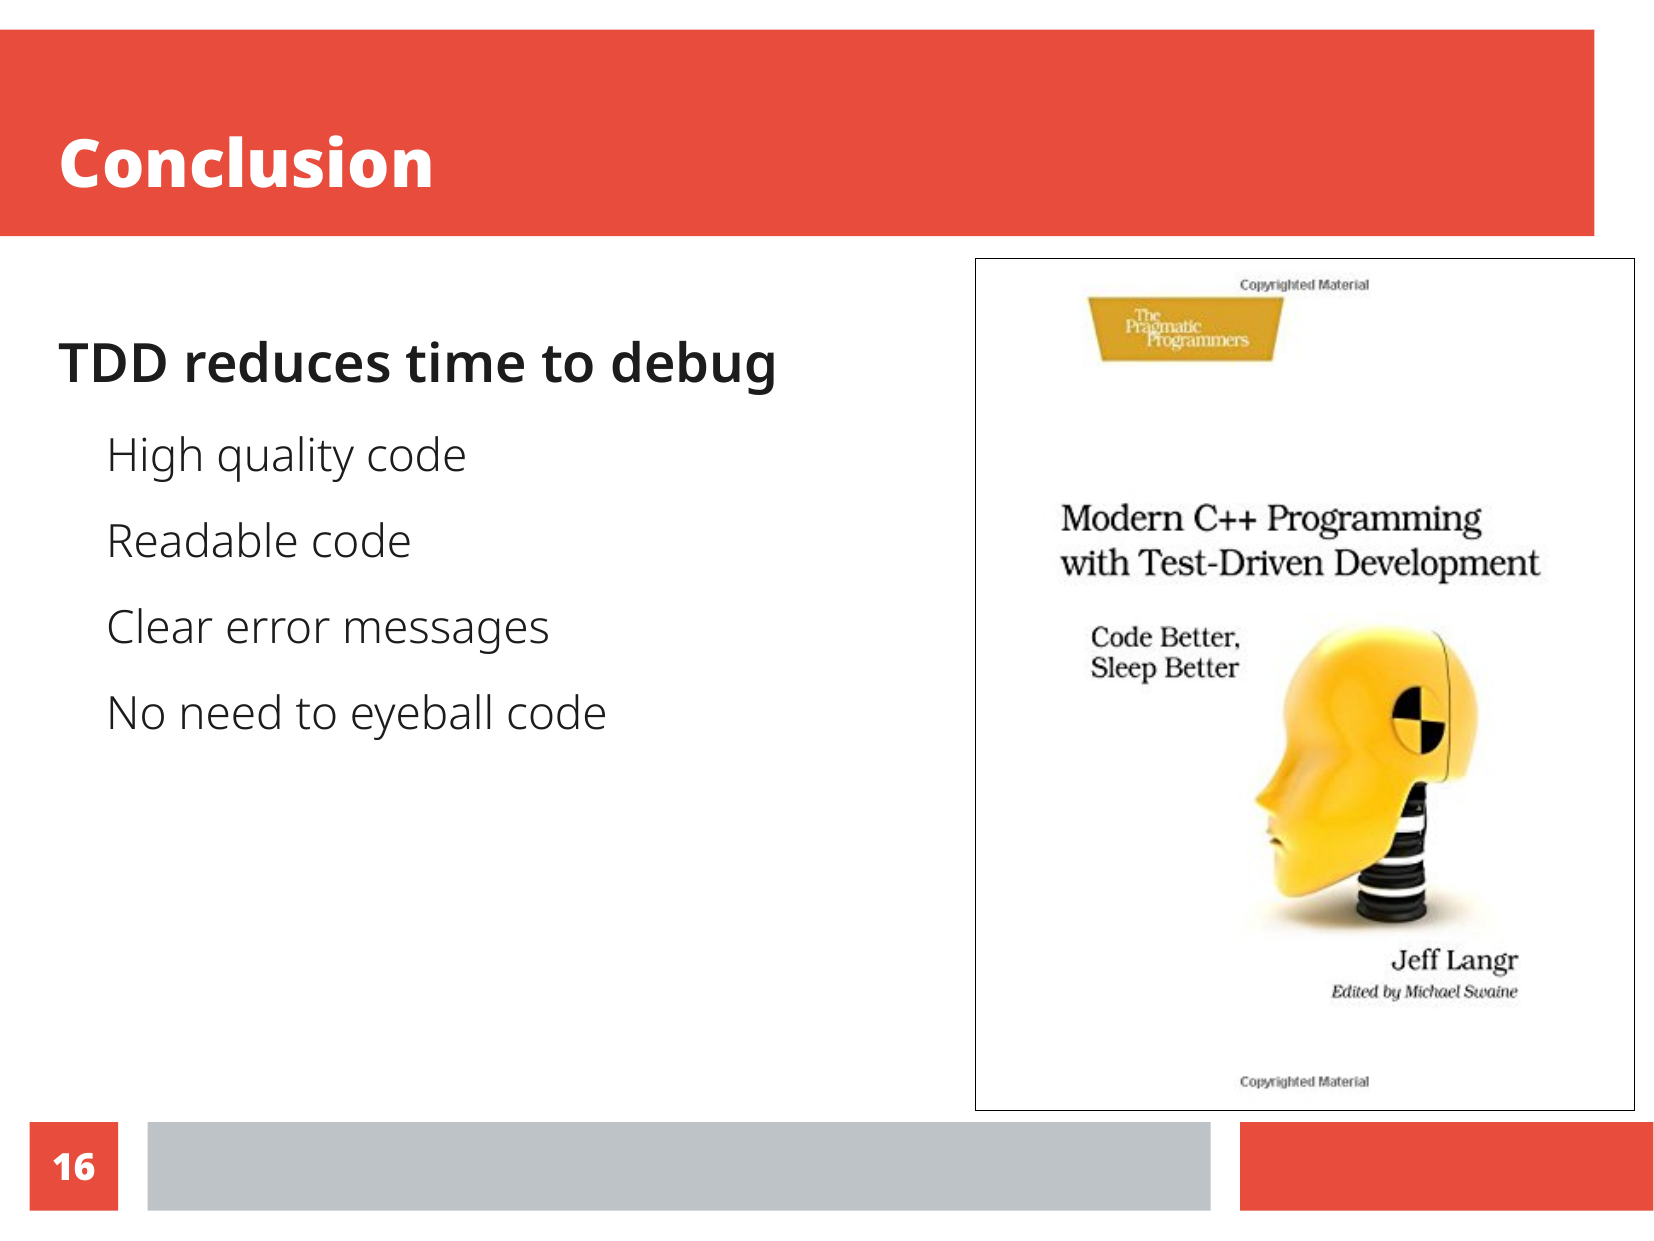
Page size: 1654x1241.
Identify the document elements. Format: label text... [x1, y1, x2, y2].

list TDD reduces time to debug High quality code Readable code Clear error messages No need to eyeball code [59, 324, 975, 1093]
title Conclusion [59, 59, 1595, 207]
picture [975, 258, 1635, 1111]
